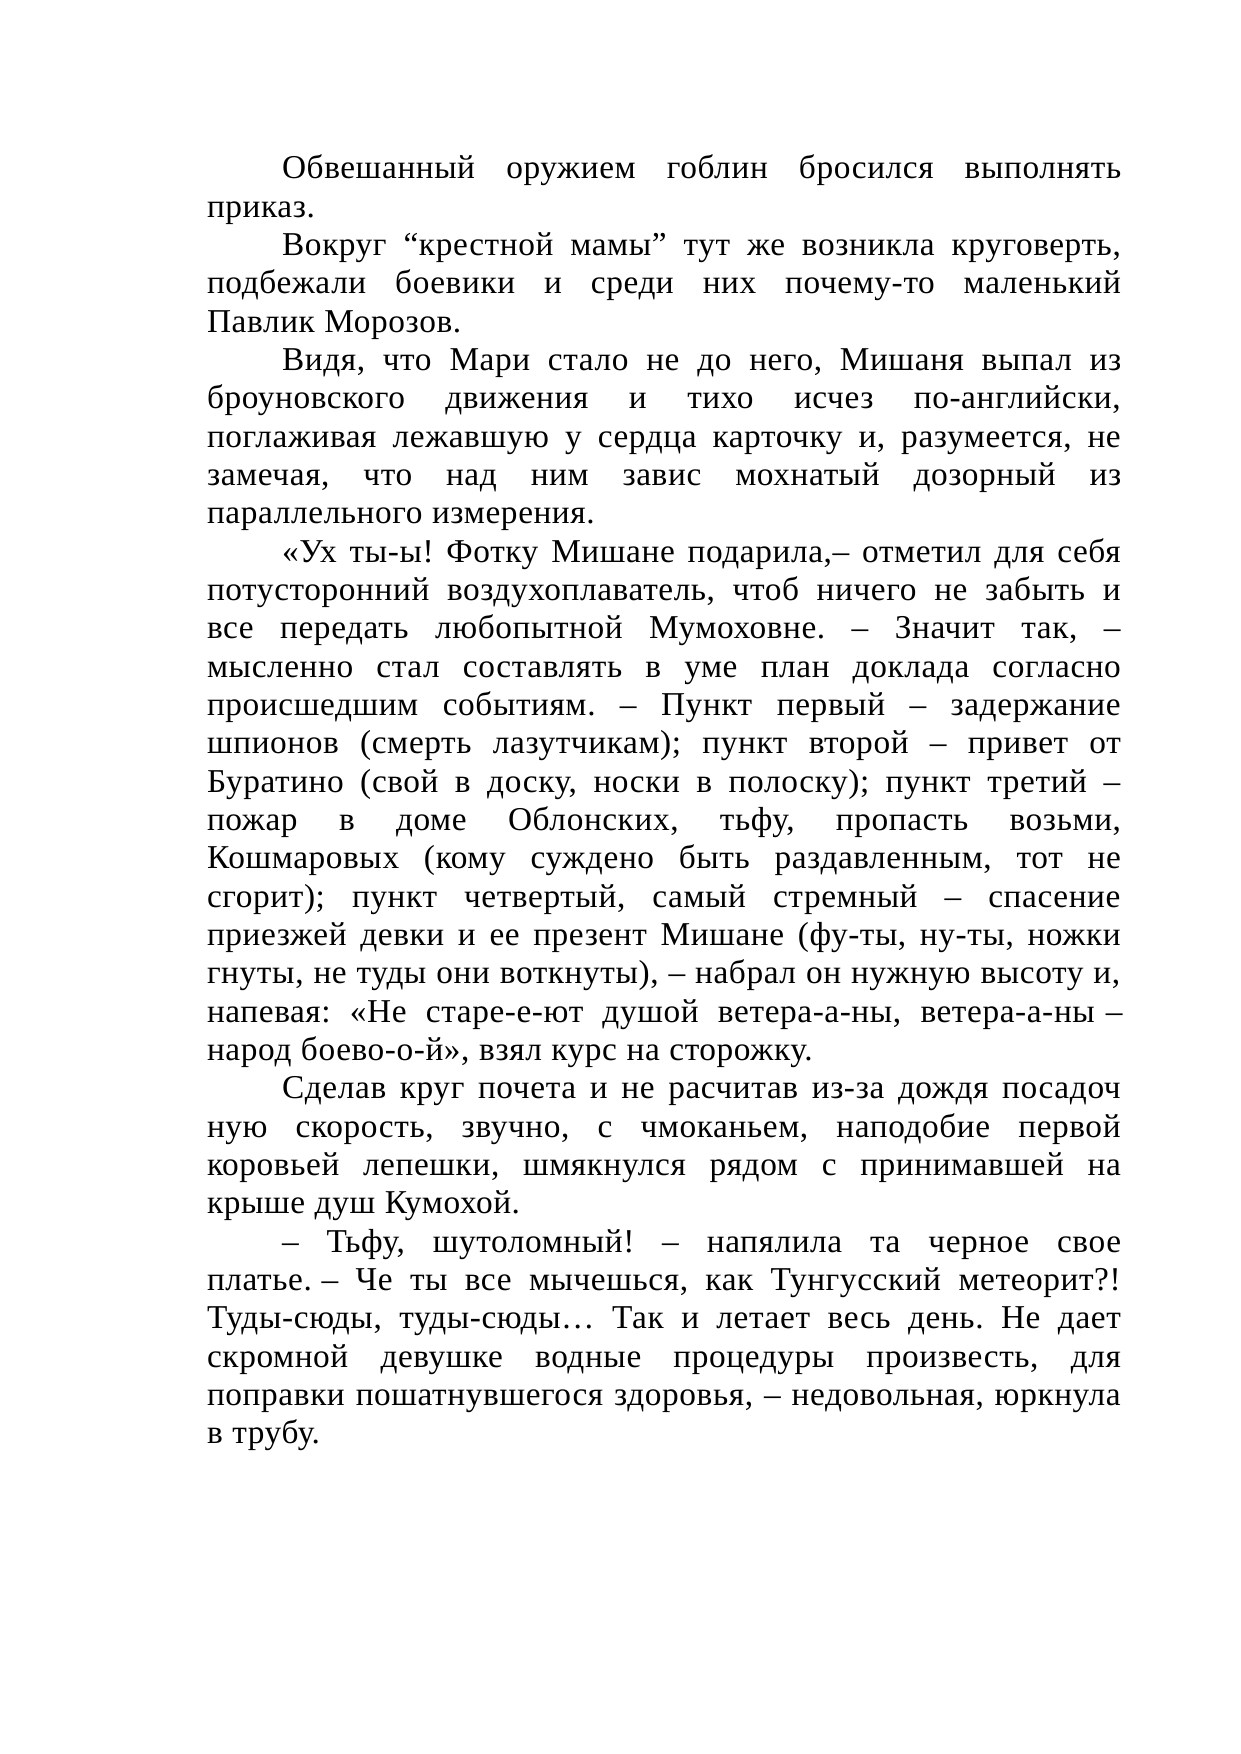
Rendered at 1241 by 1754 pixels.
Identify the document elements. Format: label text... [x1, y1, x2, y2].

subtitle Обвешанный оружием гоблин бросился выполнять приказ. [207, 148, 1122, 224]
subtitle Видя, что Мари стало не до него, Мишаня выпал из броуновского движения и тихо исчез по-английски, поглаживая лежавшую у сердца карточку и, разумеется, не замечая, что над ним завис мохнатый дозорный из параллельного измерения. [207, 339, 1122, 531]
subtitle Вокруг “крестной мамы” тут же возникла круговерть, подбежали боевики и среди них почему-то маленький Павлик Морозов. [207, 224, 1122, 339]
subtitle – Тьфу, шутоломный! – напялила та черное свое платье. – Че ты все мычешься, как Тунгусский метеорит?! Туды-сюды, туды-сюды… Так и летает весь день. Не дает скромной девушке водные процедуры произвесть, для поправки пошатнувшегося здоровья, – недовольная, юркнула в трубу. [207, 1221, 1122, 1451]
subtitle Сделав круг почета и не расчитав из-за дождя посадоч ную скорость, звучно, с чмоканьем, наподобие первой коровьей лепешки, шмякнулся рядом с принимавшей на крыше душ Кумохой. [207, 1068, 1122, 1221]
subtitle «Ух ты-ы! Фотку Мишане подарила,– отметил для себя потусторонний воздухоплаватель, чтоб ничего не забыть и все передать любопытной Мумоховне. – Значит так, – мысленно стал составлять в уме план доклада согласно происшедшим событиям. – Пункт первый – задержание шпионов (смерть лазутчикам); пункт второй – привет от Буратино (свой в доску, носки в полоску); пункт третий – пожар в доме Облонских, тьфу, пропасть возьми, Кошмаровых (кому суждено быть раздавленным, тот не сгорит); пункт четвертый, самый стремный – спасение приезжей девки и ее презент Мишане (фу-ты, ну-ты, ножки гнуты, не туды они воткнуты), – набрал он нужную высоту и, напевая: «Не старе-е-ют душой ветера-а-ны, ветера-а-ны – народ боево-о-й», взял курс на сторожку. [207, 531, 1122, 1068]
